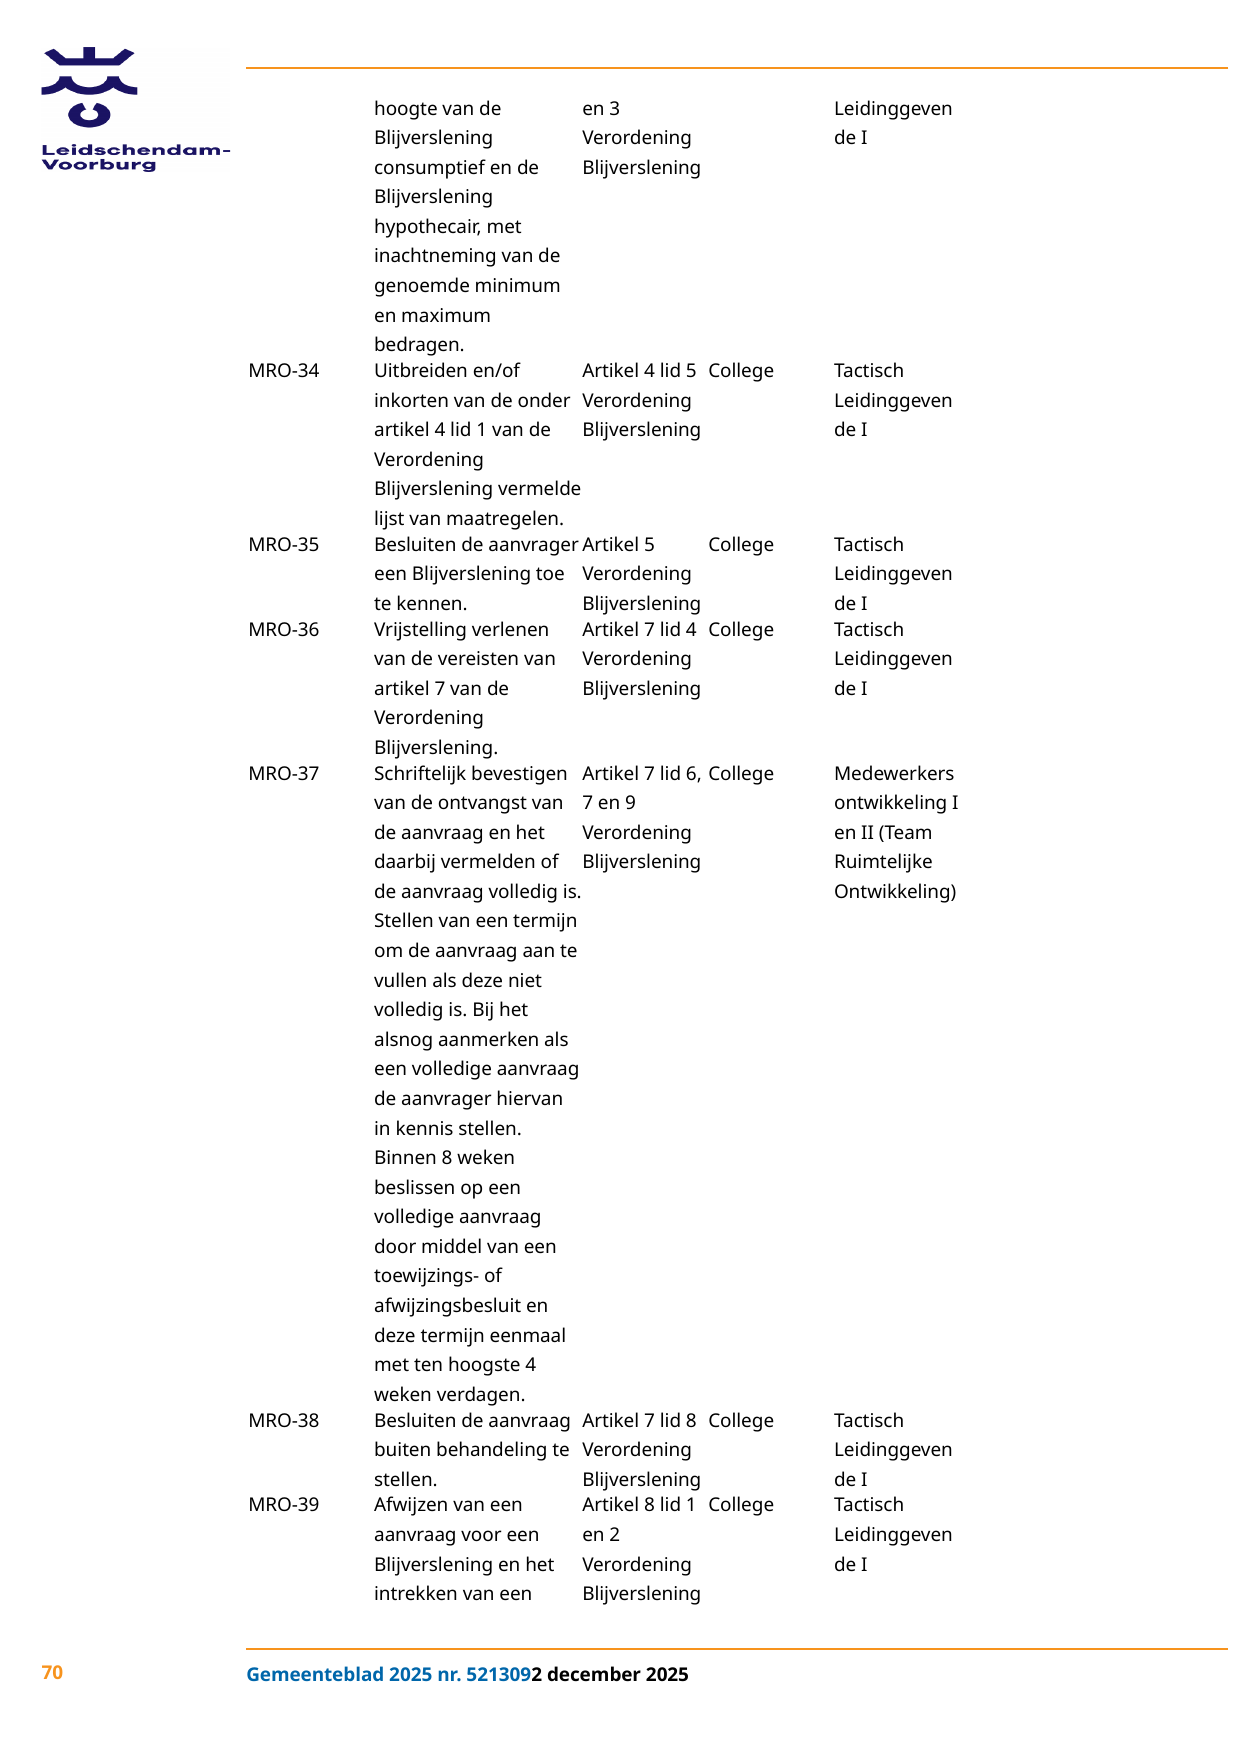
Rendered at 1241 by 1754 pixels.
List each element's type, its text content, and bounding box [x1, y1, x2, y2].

table_cell Tactisch Leidinggevende I [834, 616, 960, 760]
table_cell [960, 760, 1152, 1407]
table_cell [960, 1407, 1152, 1492]
table_cell Schriftelijk bevestigen van de ontvangst van de aanvraag en het daarbij vermelden of de aanvraag volledig is. Stellen van een termijn om de aanvraag aan te vullen als deze niet volledig is. Bij het alsnog aanmerken als een volledige aanvraag de aanvrager hiervan in kennis stellen. Binnen 8 weken beslissen op een volledige aanvraag door middel van een toewijzings- of afwijzingsbesluit en deze termijn eenmaal met ten hoogste 4 weken verdagen. [374, 760, 582, 1407]
table_cell MRO-35 [248, 531, 374, 616]
table_cell College [708, 1492, 834, 1606]
table_cell Besluiten de aanvrager een Blijverslening toe te kennen. [374, 531, 582, 616]
table_cell Medewerkers ontwikkeling I en II (Team Ruimtelijke Ontwikkeling) [834, 760, 960, 1407]
table_cell [960, 531, 1152, 616]
table_cell [960, 1492, 1152, 1606]
table_cell Tactisch Leidinggevende I [834, 531, 960, 616]
table_cell Vrijstelling verlenen van de vereisten van artikel 7 van de Verordening Blijverslening. [374, 616, 582, 760]
picture [41, 47, 231, 172]
table_cell MRO-34 [248, 357, 374, 531]
table_cell MRO-36 [248, 616, 374, 760]
table_cell [960, 616, 1152, 760]
table_cell College [708, 357, 834, 531]
table_cell Artikel 8 lid 1 en 2 Verordening Blijverslening [582, 1492, 708, 1606]
table_cell [960, 95, 1152, 357]
table_cell Afwijzen van een aanvraag voor een Blijverslening en het intrekken van een [374, 1492, 582, 1606]
table_cell Artikel 4 lid 5 Verordening Blijverslening [582, 357, 708, 531]
table_cell Tactisch Leidinggevende I [834, 1492, 960, 1606]
table_cell [960, 357, 1152, 531]
table_cell MRO-39 [248, 1492, 374, 1606]
table_cell [248, 95, 374, 357]
table_cell Besluiten de aanvraag buiten behandeling te stellen. [374, 1407, 582, 1492]
table_cell en 3 Verordening Blijverslening [582, 95, 708, 357]
table_cell College [708, 1407, 834, 1492]
table_cell MRO-37 [248, 760, 374, 1407]
table_cell Tactisch Leidinggevende I [834, 1407, 960, 1492]
table_cell Uitbreiden en/of inkorten van de onder artikel 4 lid 1 van de Verordening Blijverslening vermelde lijst van maatregelen. [374, 357, 582, 531]
table_cell hoogte van de Blijverslening consumptief en de Blijverslening hypothecair, met inachtneming van de genoemde minimum en maximum bedragen. [374, 95, 582, 357]
table_cell College [708, 760, 834, 1407]
table_cell Artikel 7 lid 4 Verordening Blijverslening [582, 616, 708, 760]
table_cell [708, 95, 834, 357]
table_cell Leidinggevende I [834, 95, 960, 357]
table_cell Artikel 5 Verordening Blijverslening [582, 531, 708, 616]
table_cell MRO-38 [248, 1407, 374, 1492]
table_cell College [708, 531, 834, 616]
table_cell Artikel 7 lid 6, 7 en 9 Verordening Blijverslening [582, 760, 708, 1407]
table_cell Artikel 7 lid 8 Verordening Blijverslening [582, 1407, 708, 1492]
table_cell Tactisch Leidinggevende I [834, 357, 960, 531]
table_cell College [708, 616, 834, 760]
